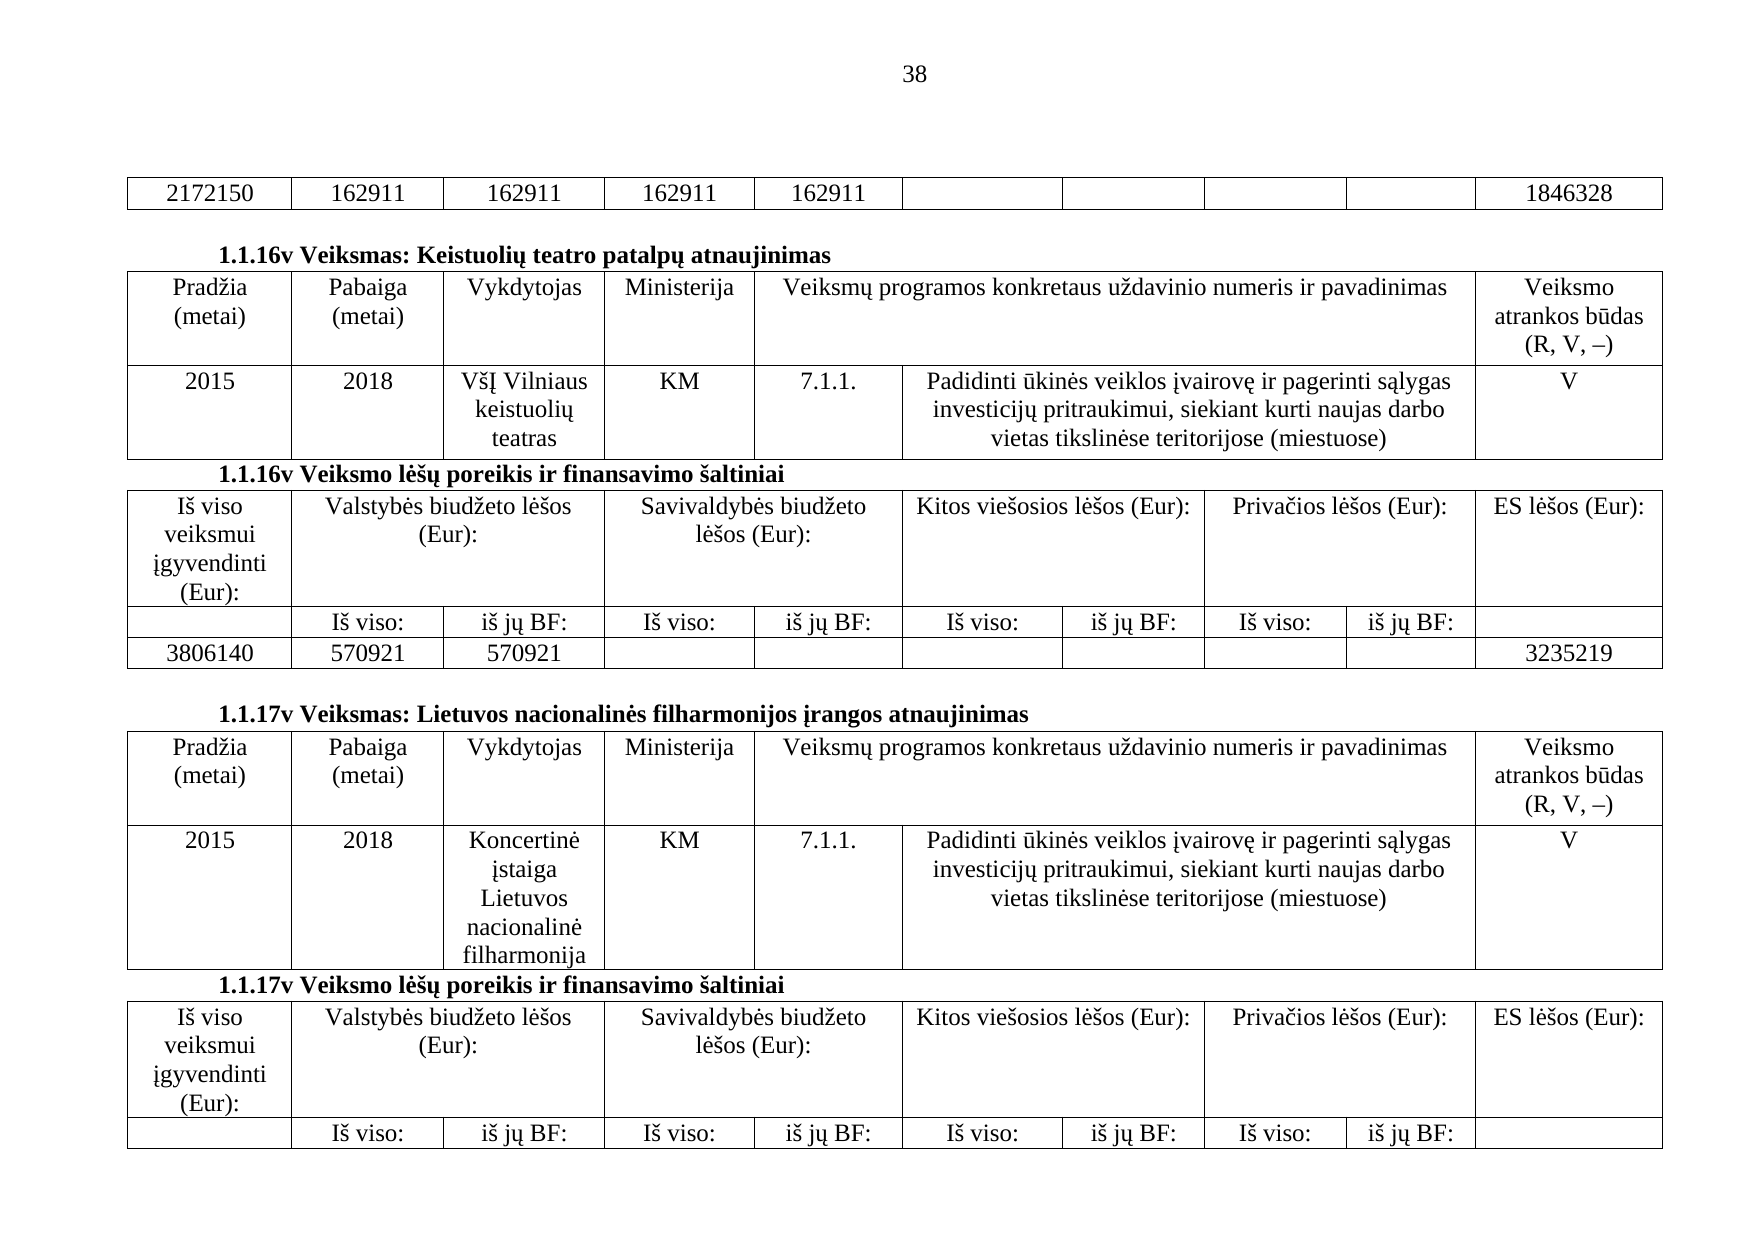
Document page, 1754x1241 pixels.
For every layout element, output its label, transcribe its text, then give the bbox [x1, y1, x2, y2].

table_cell Iš viso: [605, 1118, 754, 1148]
table_cell Pabaiga (metai) [292, 732, 443, 824]
table_cell 162911 [444, 178, 604, 208]
table_cell Ministerija [605, 272, 754, 365]
table_cell 3806140 [128, 638, 291, 668]
table_cell 2015 [128, 366, 291, 458]
table_cell [1205, 638, 1346, 668]
table_cell Iš viso: [903, 1118, 1062, 1148]
table_cell Iš viso: [903, 607, 1062, 637]
table_cell Ministerija [605, 732, 754, 824]
table_cell [1346, 210, 1475, 240]
table_cell 1846328 [1476, 178, 1662, 208]
table_cell [903, 638, 1062, 668]
table_cell Savivaldybės biudžeto lėšos (Eur): [605, 491, 902, 606]
table_cell Veiksmo atrankos būdas (R, V, –) [1476, 732, 1662, 824]
table_cell 7.1.1. [755, 366, 902, 458]
table_cell [755, 638, 902, 668]
table_cell V [1476, 826, 1662, 969]
table_cell V [1476, 366, 1662, 458]
table_cell [128, 1118, 291, 1148]
table_cell [604, 210, 754, 240]
table_cell 162911 [605, 178, 754, 208]
table_cell iš jų BF: [755, 607, 902, 637]
table_cell 2172150 [128, 178, 291, 208]
table_cell Padidinti ūkinės veiklos įvairovę ir pagerinti sąlygas investicijų pritraukimui, siekiant kurti naujas darbo vietas tikslinėse teritorijose (miestuose) [903, 366, 1475, 458]
table_cell [903, 178, 1062, 208]
table_cell 1.1.17v Veiksmas: Lietuvos nacionalinės filharmonijos įrangos atnaujinimas [128, 700, 1663, 731]
table_cell 162911 [292, 178, 443, 208]
table_cell Pabaiga (metai) [292, 272, 443, 365]
table_cell [292, 210, 444, 240]
table_cell [902, 210, 1063, 240]
table_cell [1063, 669, 1204, 699]
table_cell [128, 669, 292, 699]
table_cell Veiksmų programos konkretaus uždavinio numeris ir pavadinimas [755, 272, 1475, 365]
table_cell iš jų BF: [444, 607, 604, 637]
table_cell [605, 638, 754, 668]
table_cell Kitos viešosios lėšos (Eur): [903, 1002, 1204, 1117]
table_cell Padidinti ūkinės veiklos įvairovę ir pagerinti sąlygas investicijų pritraukimui, siekiant kurti naujas darbo vietas tikslinėse teritorijose (miestuose) [903, 826, 1475, 969]
table_cell Savivaldybės biudžeto lėšos (Eur): [605, 1002, 902, 1117]
table_cell Vykdytojas [444, 272, 604, 365]
table_cell Iš viso: [605, 607, 754, 637]
table_cell ES lėšos (Eur): [1476, 1002, 1662, 1117]
table_cell [128, 210, 292, 240]
table_cell 570921 [444, 638, 604, 668]
table_cell [754, 669, 902, 699]
table_cell Valstybės biudžeto lėšos (Eur): [292, 491, 604, 606]
table_cell Pradžia (metai) [128, 732, 291, 824]
table_cell 7.1.1. [755, 826, 902, 969]
table_cell Iš viso veiksmui įgyvendinti (Eur): [128, 1002, 291, 1117]
table_cell Privačios lėšos (Eur): [1205, 1002, 1475, 1117]
table_cell Veiksmo atrankos būdas (R, V, –) [1476, 272, 1662, 365]
table_cell [1475, 210, 1663, 240]
table_cell ES lėšos (Eur): [1476, 491, 1662, 606]
table_cell iš jų BF: [444, 1118, 604, 1148]
table_cell Veiksmų programos konkretaus uždavinio numeris ir pavadinimas [755, 732, 1475, 824]
table_cell iš jų BF: [1347, 607, 1475, 637]
table_cell 2015 [128, 826, 291, 969]
table_cell Iš viso veiksmui įgyvendinti (Eur): [128, 491, 291, 606]
table_cell 570921 [292, 638, 443, 668]
table_cell [444, 669, 604, 699]
table_cell iš jų BF: [1063, 1118, 1204, 1148]
table_cell [292, 669, 444, 699]
table_cell [444, 210, 604, 240]
table_cell [1063, 210, 1204, 240]
table_cell iš jų BF: [755, 1118, 902, 1148]
table_cell Vykdytojas [444, 732, 604, 824]
table_cell Privačios lėšos (Eur): [1205, 491, 1475, 606]
table_cell [1347, 178, 1475, 208]
table_cell [1346, 669, 1475, 699]
table_cell [128, 607, 291, 637]
table_cell Iš viso: [1205, 607, 1346, 637]
table_cell KM [605, 826, 754, 969]
table_cell [1347, 638, 1475, 668]
table_cell iš jų BF: [1347, 1118, 1475, 1148]
table_cell Pradžia (metai) [128, 272, 291, 365]
table_cell 3235219 [1476, 638, 1662, 668]
table_cell [604, 669, 754, 699]
table_cell 2018 [292, 366, 443, 458]
table_cell Iš viso: [1205, 1118, 1346, 1148]
table_cell [1063, 638, 1204, 668]
table_cell [1476, 607, 1662, 637]
table_cell 1.1.16v Veiksmo lėšų poreikis ir finansavimo šaltiniai [128, 460, 1663, 490]
table_cell [754, 210, 902, 240]
table_cell Kitos viešosios lėšos (Eur): [903, 491, 1204, 606]
table_cell [1205, 178, 1346, 208]
table_cell [1204, 669, 1346, 699]
table_cell Iš viso: [292, 1118, 443, 1148]
table_cell [1063, 178, 1204, 208]
table_cell 2018 [292, 826, 443, 969]
table_cell [902, 669, 1063, 699]
table_cell KM [605, 366, 754, 458]
table_cell iš jų BF: [1063, 607, 1204, 637]
table_cell 162911 [755, 178, 902, 208]
table_cell Valstybės biudžeto lėšos (Eur): [292, 1002, 604, 1117]
table_cell 1.1.16v Veiksmas: Keistuolių teatro patalpų atnaujinimas [128, 240, 1663, 271]
table_cell [1475, 669, 1663, 699]
table_cell [1204, 210, 1346, 240]
table_cell Iš viso: [292, 607, 443, 637]
table_cell VšĮ Vilniaus keistuolių teatras [444, 366, 604, 458]
table_cell [1476, 1118, 1662, 1148]
table_cell 1.1.17v Veiksmo lėšų poreikis ir finansavimo šaltiniai [128, 970, 1663, 1001]
table_cell Koncertinė įstaiga Lietuvos nacionalinė filharmonija [444, 826, 604, 969]
